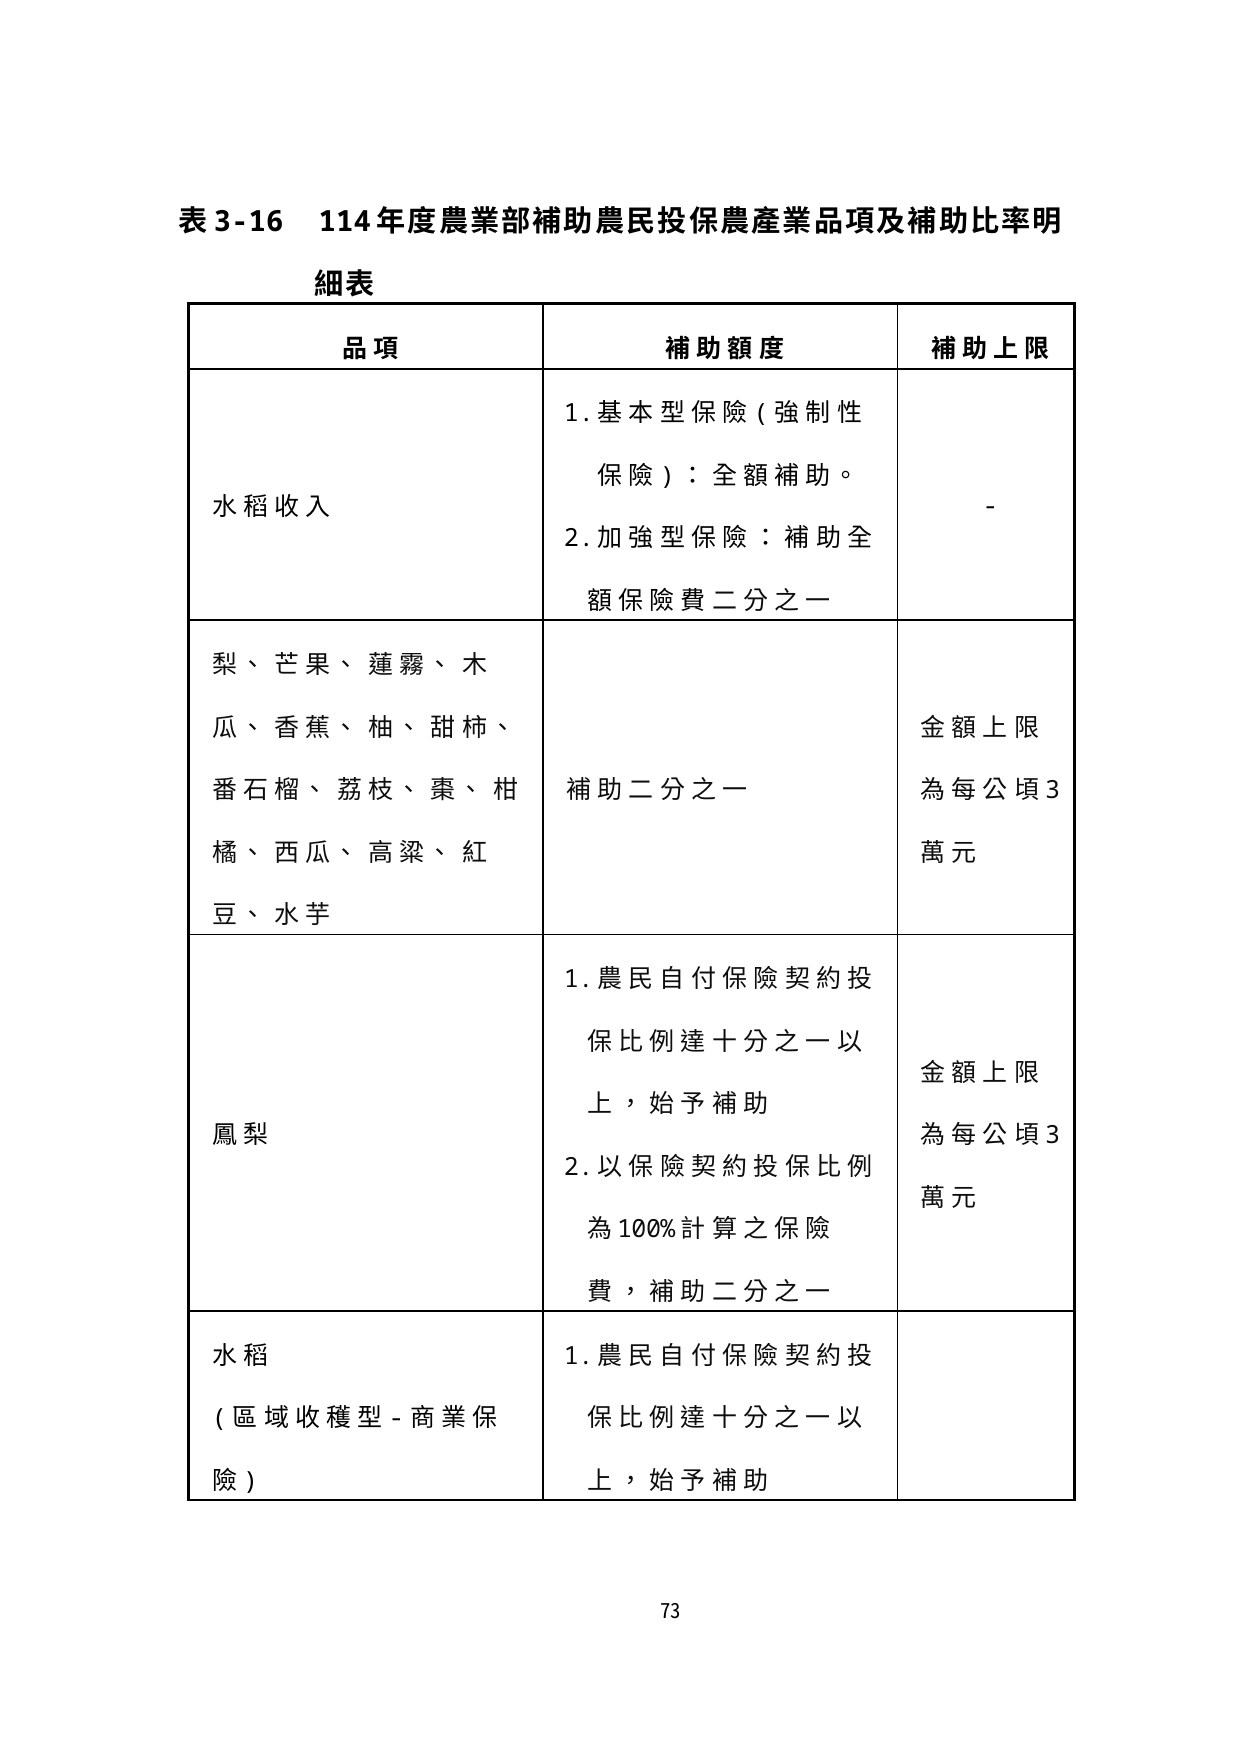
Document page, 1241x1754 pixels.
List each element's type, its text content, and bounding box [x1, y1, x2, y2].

table_cell - [898, 370, 1073, 619]
table_cell 鳳梨 [190, 935, 542, 1310]
table_header 品項 [190, 305, 542, 368]
table_cell 補助二分之一 [544, 621, 897, 933]
table_cell 金額上限為每公頃3萬元 [898, 621, 1073, 933]
text 表3-16 114年度農業部補助農民投保農產業品項及補助比率明細表 [177, 177, 1063, 302]
table_header 補助額度 [544, 305, 897, 368]
table_cell 水稻收入 [190, 370, 542, 619]
table_cell 水稻 (區域收穫型-商業保險) [190, 1312, 542, 1499]
table_cell 梨、芒果、蓮霧、木瓜、香蕉、柚、甜柿、番石榴、荔枝、棗、柑橘、西瓜、高粱、紅豆、水芋 [190, 621, 542, 933]
table_header 補助上限 [898, 305, 1073, 368]
table_cell 1.農民自付保險契約投保比例達十分之一以上，始予補助 2.以保險契約投保比例為100%計算之保險費，補助二分之一 [544, 935, 897, 1310]
table_cell 1.農民自付保險契約投保比例達十分之一以上，始予補助 [544, 1312, 897, 1499]
table_cell [898, 1312, 1073, 1499]
table_cell 金額上限為每公頃3萬元 [898, 935, 1073, 1310]
table_cell 1.基本型保險(強制性保險)：全額補助。 2.加強型保險：補助全額保險費二分之一 [544, 370, 897, 619]
